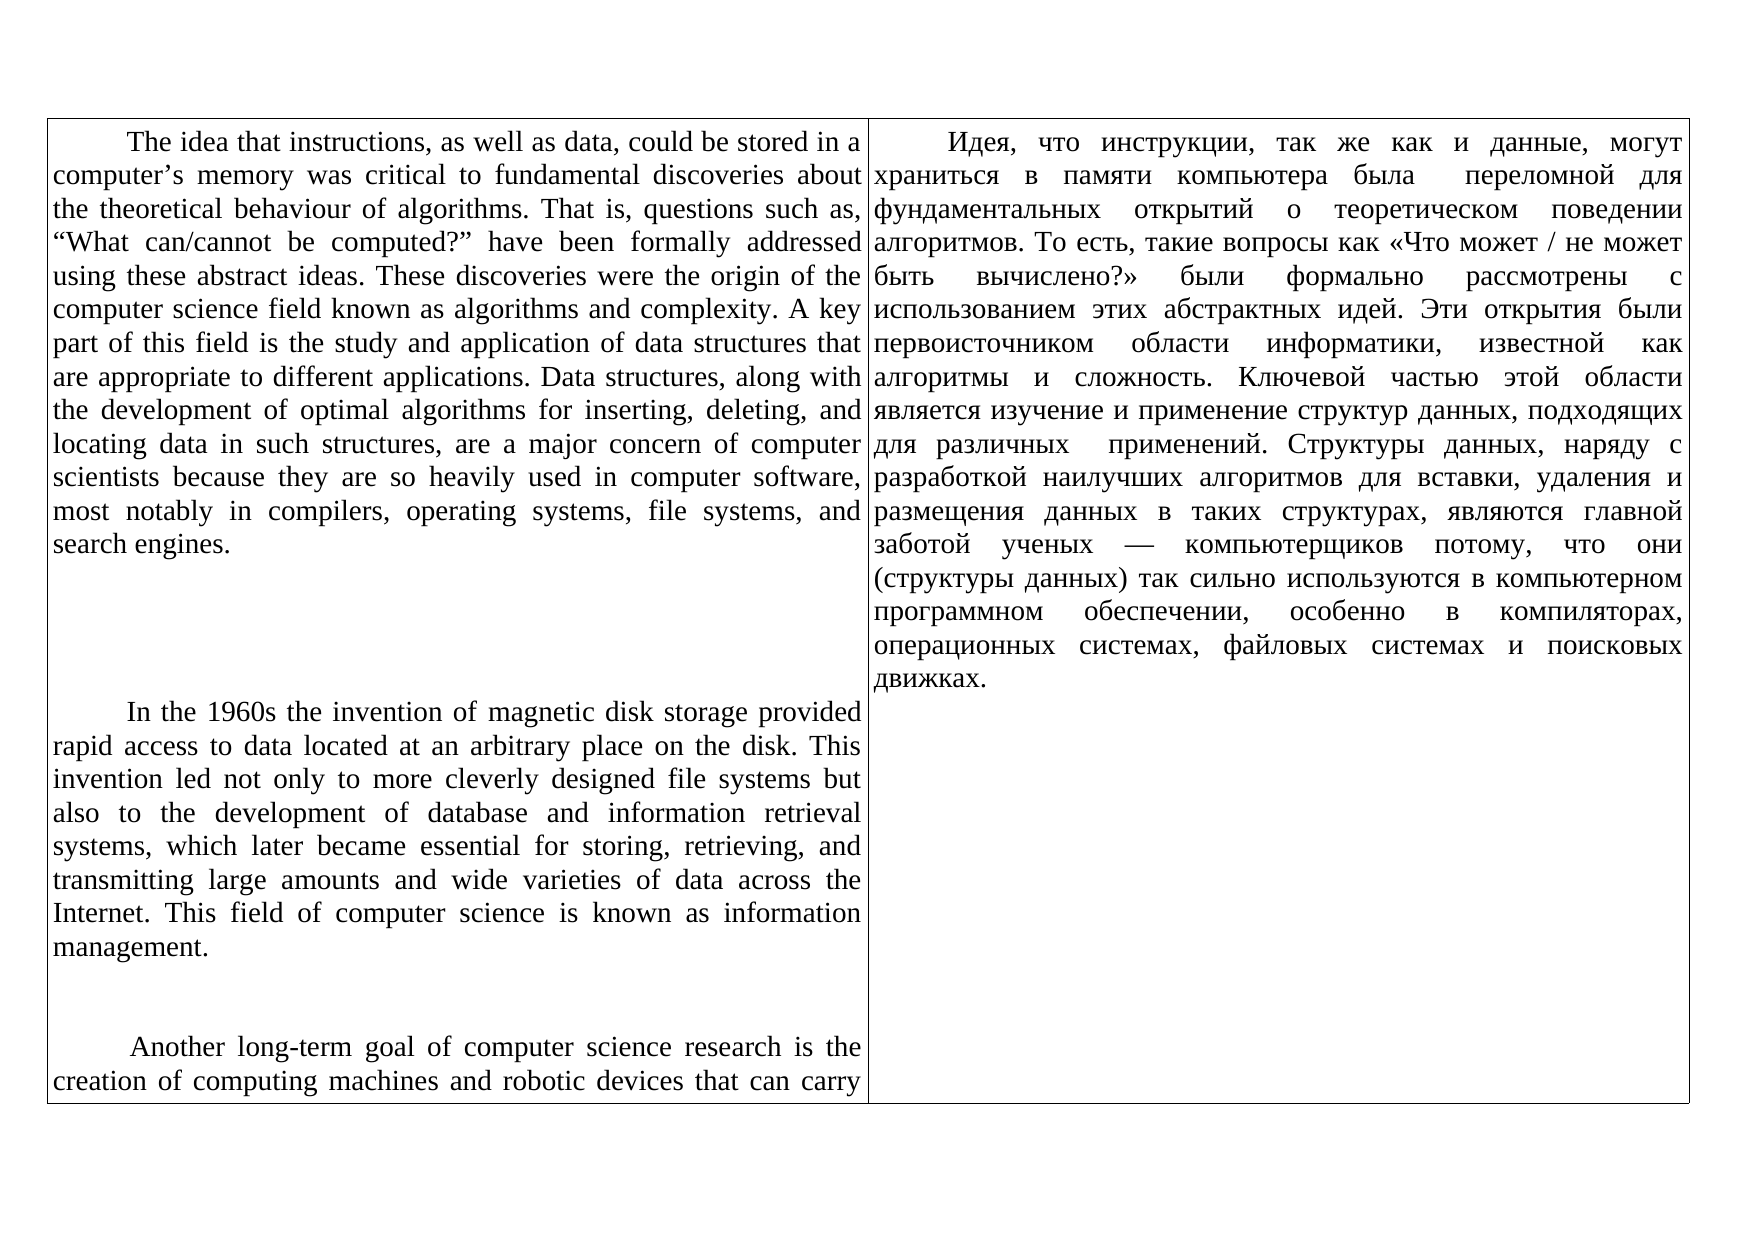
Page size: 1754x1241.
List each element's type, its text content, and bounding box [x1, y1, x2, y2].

table_header The idea that instructions, as well as data, could be stored in a computer’s memory was critical to fundamental discoveries about the theoretical behaviour of algorithms. That is, questions such as, “What can/cannot be computed?” have been formally addressed using these abstract ideas. These discoveries were the origin of the computer science field known as algorithms and complexity. A key part of this field is the study and application of data structures that are appropriate to different applications. Data structures, along with the development of optimal algorithms for inserting, deleting, and locating data in such structures, are a major concern of computer scientists because they are so heavily used in computer software, most notably in compilers, operating systems, file systems, and search engines. In the 1960s the invention of magnetic disk storage provided rapid access to data located at an arbitrary place on the disk. This invention led not only to more cleverly designed file systems but also to the development of database and information retrieval systems, which later became essential for storing, retrieving, and transmitting large amounts and wide varieties of data across the Internet. This field of computer science is known as information management. Another long-term goal of computer science research is the creation of computing machines and robotic devices that can carry [48, 119, 868, 1102]
table_header Идея, что инструкции, так же как и данные, могут храниться в памяти компьютера была переломной для фундаментальных открытий о теоретическом поведении алгоритмов. То есть, такие вопросы как «Что может / не может быть вычислено?» были формально рассмотрены с использованием этих абстрактных идей. Эти открытия были первоисточником области информатики, известной как алгоритмы и сложность. Ключевой частью этой области является изучение и применение структур данных, подходящих для различных применений. Структуры данных, наряду с разработкой наилучших алгоритмов для вставки, удаления и размещения данных в таких структурах, являются главной заботой ученых — компьютерщиков потому, что они (структуры данных) так сильно используются в компьютерном программном обеспечении, особенно в компиляторах, операционных системах, файловых системах и поисковых движках. [869, 119, 1689, 1102]
